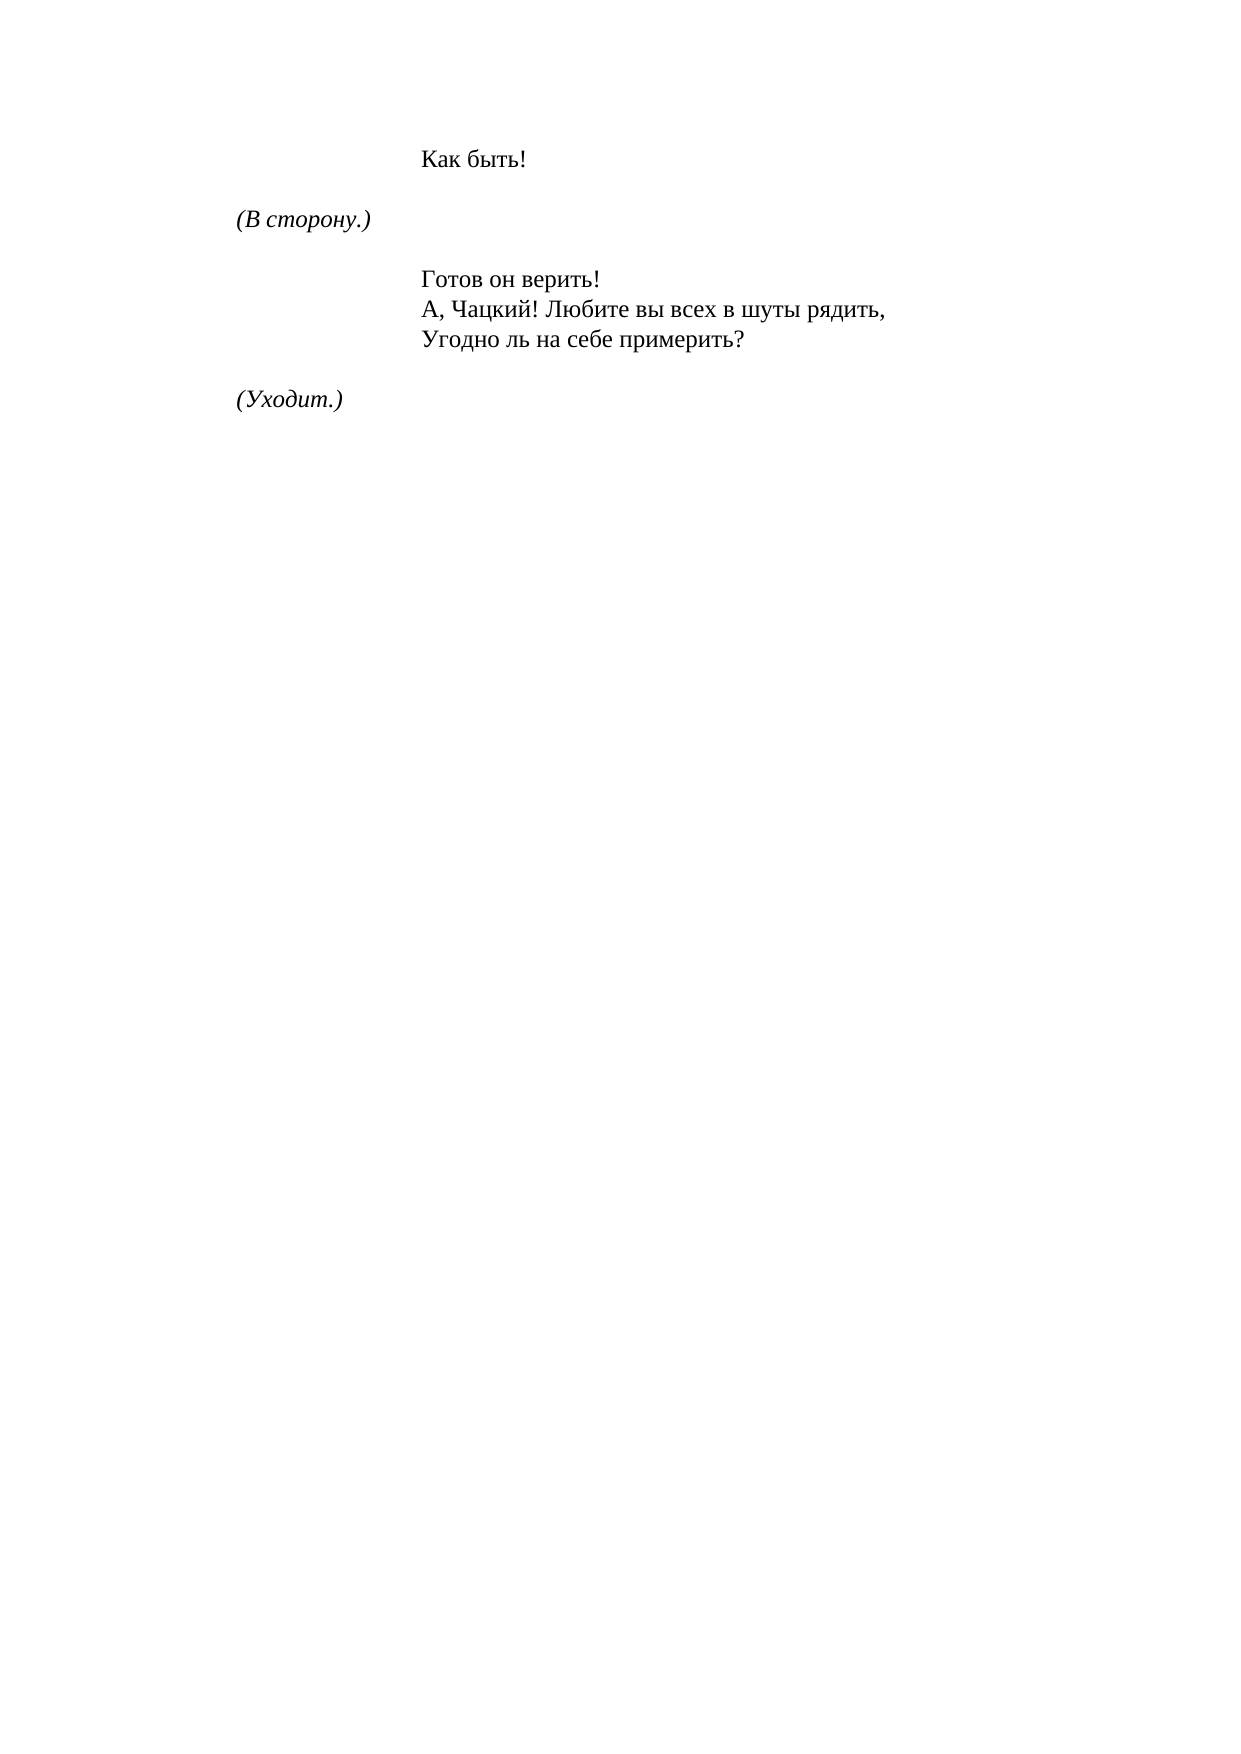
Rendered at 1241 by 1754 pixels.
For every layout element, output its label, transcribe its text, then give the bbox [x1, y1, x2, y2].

text А, Чацкий! Любите вы всех в шуты рядить, Угодно ль на себе примерить? [421, 294, 892, 353]
text (В сторону.) [236, 204, 1167, 233]
text Готов он верить! [421, 264, 1167, 293]
text (Уходит.) [236, 384, 1167, 413]
text Как быть! [421, 144, 1167, 173]
